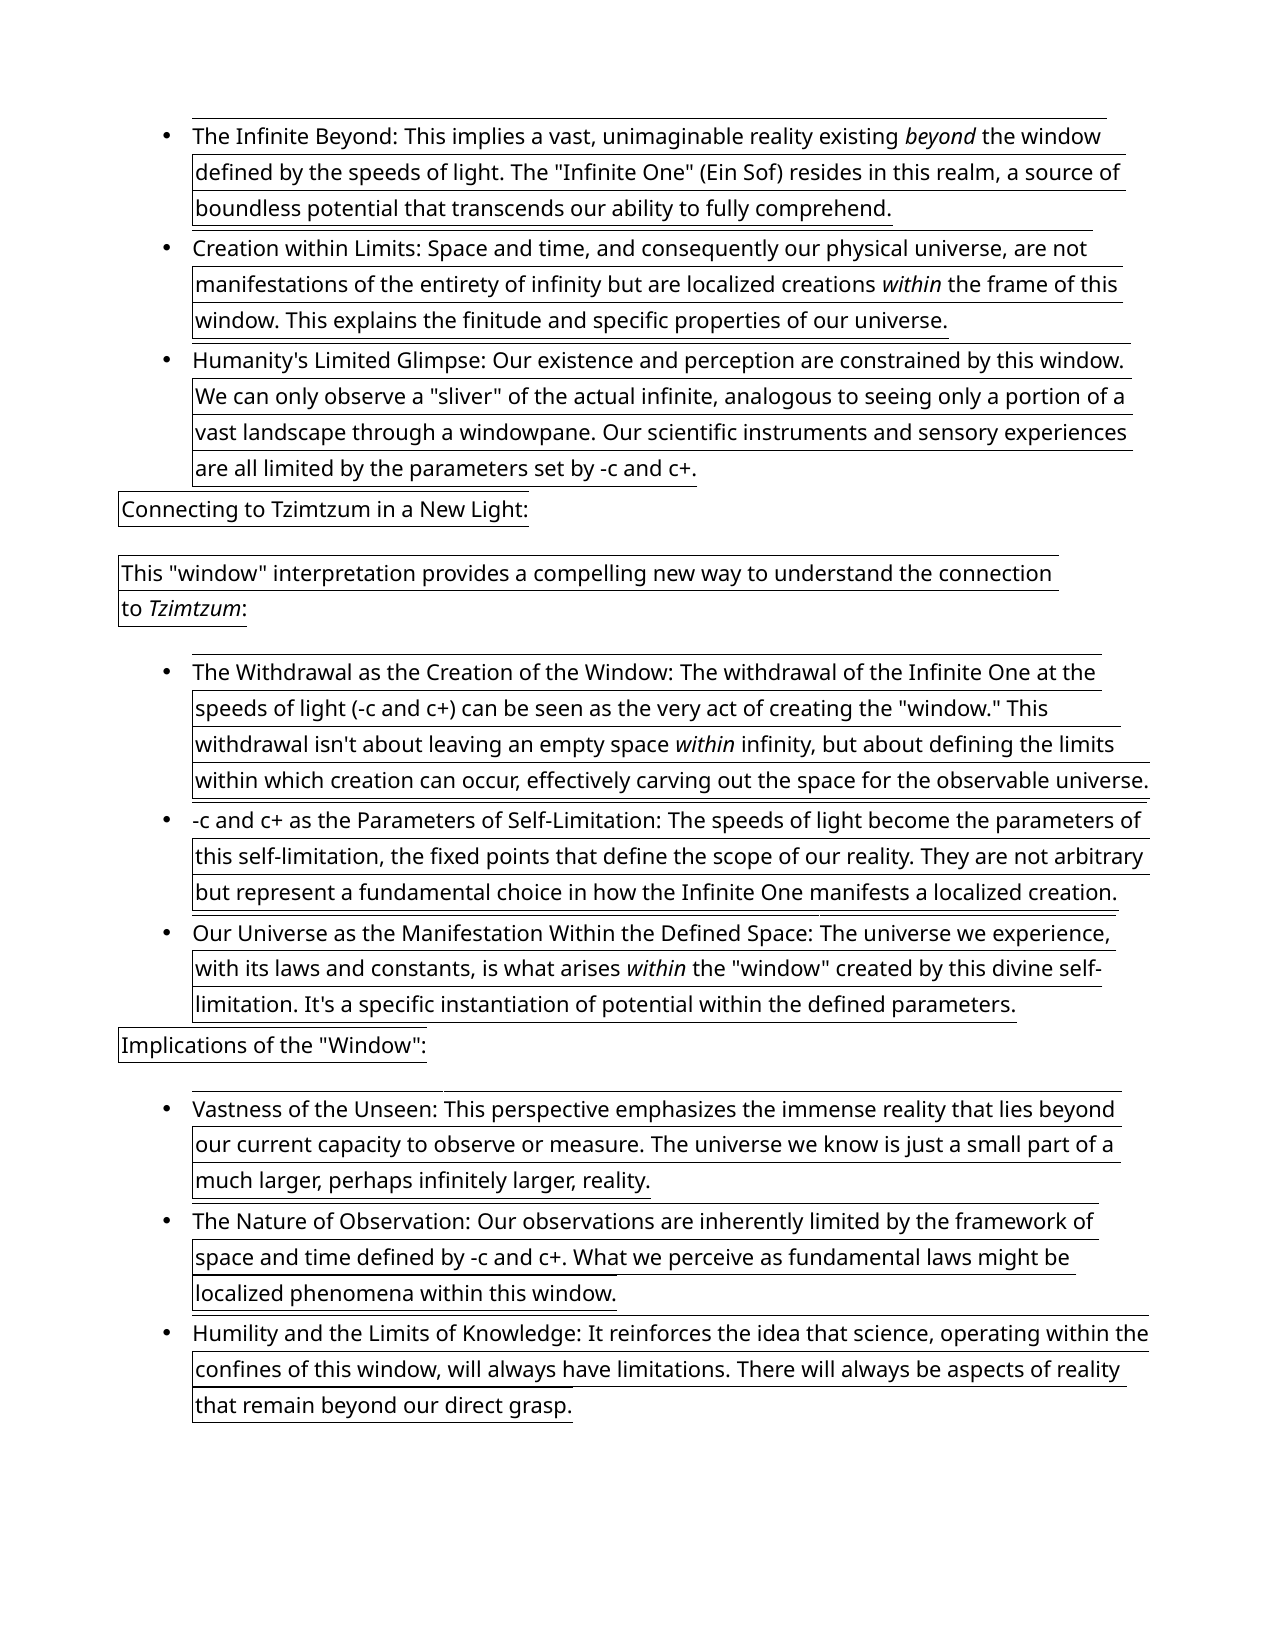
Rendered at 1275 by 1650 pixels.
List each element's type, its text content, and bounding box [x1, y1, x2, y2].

list Vastness of the Unseen: This perspective emphasizes the immense reality that lies beyond our current capacity to observe or measure. The universe we know is just a small part of a much larger, perhaps infinitely larger, reality. [162, 1091, 1157, 1198]
list The Withdrawal as the Creation of the Window: The withdrawal of the Infinite One at the speeds of light (-c and c+) can be seen as the very act of creating the "window." This withdrawal isn't about leaving an empty space within infinity, but about defining the limits within which creation can occur, effectively carving out the space for the observable universe. [162, 654, 1157, 798]
list The Nature of Observation: Our observations are inherently limited by the framework of space and time defined by -c and c+. What we perceive as fundamental laws might be localized phenomena within this window. [162, 1203, 1157, 1310]
list Creation within Limits: Space and time, and consequently our physical universe, are not manifestations of the entirety of infinity but are localized creations within the frame of this window. This explains the finitude and specific properties of our universe. [162, 230, 1157, 338]
list -c and c+ as the Parameters of Self-Limitation: The speeds of light become the parameters of this self-limitation, the fixed points that define the scope of our reality. They are not arbitrary but represent a fundamental choice in how the Infinite One manifests a localized creation. [162, 802, 1157, 910]
list Humanity's Limited Glimpse: Our existence and perception are constrained by this window. We can only observe a "sliver" of the actual infinite, analogous to seeing only a portion of a vast landscape through a windowpane. Our scientific instruments and sensory experiences are all limited by the parameters set by -c and c+. [162, 342, 1157, 486]
list The Infinite Beyond: This implies a vast, unimaginable reality existing beyond the window defined by the speeds of light. The "Infinite One" (Ein Sof) resides in this realm, a source of boundless potential that transcends our ability to fully comprehend. [162, 118, 1157, 226]
text Connecting to Tzimtzum in a New Light: [119, 491, 1157, 526]
list Our Universe as the Manifestation Within the Defined Space: The universe we experience, with its laws and constants, is what arises within the "window" created by this divine self-limitation. It's a specific instantiation of potential within the defined parameters. [162, 914, 1157, 1022]
text Implications of the "Window": [119, 1027, 1157, 1062]
text This "window" interpretation provides a compelling new way to understand the connection to Tzimtzum: [118, 554, 1157, 626]
list Humility and the Limits of Knowledge: It reinforces the idea that science, operating within the confines of this window, will always have limitations. There will always be aspects of reality that remain beyond our direct grasp. [162, 1315, 1157, 1422]
